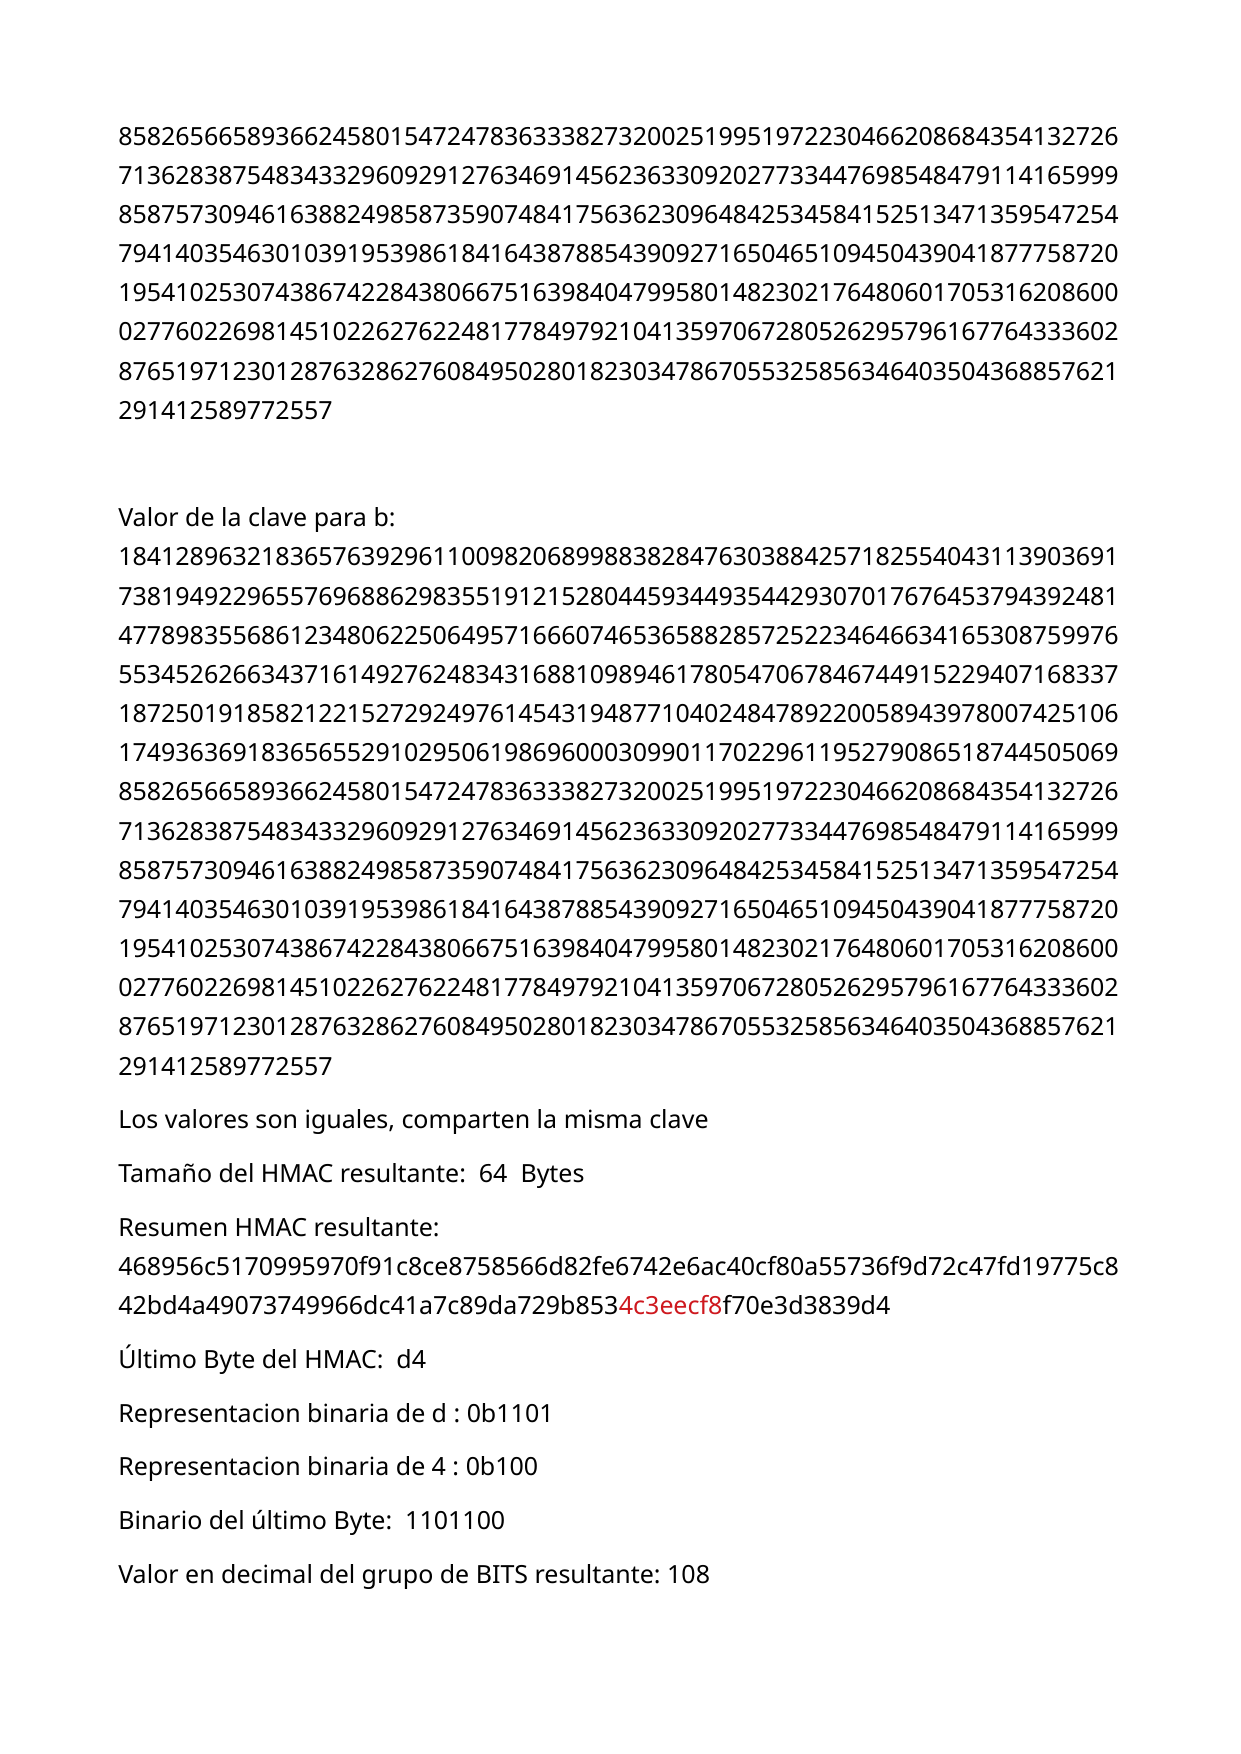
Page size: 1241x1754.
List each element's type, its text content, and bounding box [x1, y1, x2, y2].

text Valor en decimal del grupo de BITS resultante: 108 [118, 1556, 1122, 1591]
text Representacion binaria de 4 : 0b100 [118, 1449, 1122, 1483]
text Los valores son iguales, comparten la misma clave [118, 1102, 1122, 1136]
text Binario del último Byte: 1101100 [118, 1503, 1122, 1537]
text Tamaño del HMAC resultante: 64 Bytes [118, 1156, 1122, 1190]
text Resumen HMAC resultante: 468956c5170995970f91c8ce8758566d82fe6742e6ac40cf80a55736f9d72c47fd19775c842bd4a49073749966dc41a7c89da729b8534c3eecf8f70e3d3839d4 [118, 1209, 1122, 1322]
text Representacion binaria de d : 0b1101 [118, 1395, 1122, 1429]
text Valor de la clave para b: 1841289632183657639296110098206899883828476303884257182554043113903691738194922965576968862983551912152804459344935442930701767645379439248147789835568612348062250649571666074653658828572522346466341653087599765534526266343716149276248343168810989461780547067846744915229407168337187250191858212215272924976145431948771040248478922005894397800742510617493636918365655291029506198696000309901170229611952790865187445050698582656658936624580154724783633382732002519951972230466208684354132726713628387548343329609291276346914562363309202773344769854847911416599985875730946163882498587359074841756362309648425345841525134713595472547941403546301039195398618416438788543909271650465109450439041877758720195410253074386742284380667516398404799580148230217648060170531620860002776022698145102262762248177849792104135970672805262957961677643336028765197123012876328627608495028018230347867055325856346403504368857621291412589772557 [118, 500, 1122, 1082]
text Último Byte del HMAC: d4 [118, 1341, 1122, 1376]
text 8582656658936624580154724783633382732002519951972230466208684354132726713628387548343329609291276346914562363309202773344769854847911416599985875730946163882498587359074841756362309648425345841525134713595472547941403546301039195398618416438788543909271650465109450439041877758720195410253074386742284380667516398404799580148230217648060170531620860002776022698145102262762248177849792104135970672805262957961677643336028765197123012876328627608495028018230347867055325856346403504368857621291412589772557 [118, 118, 1122, 426]
